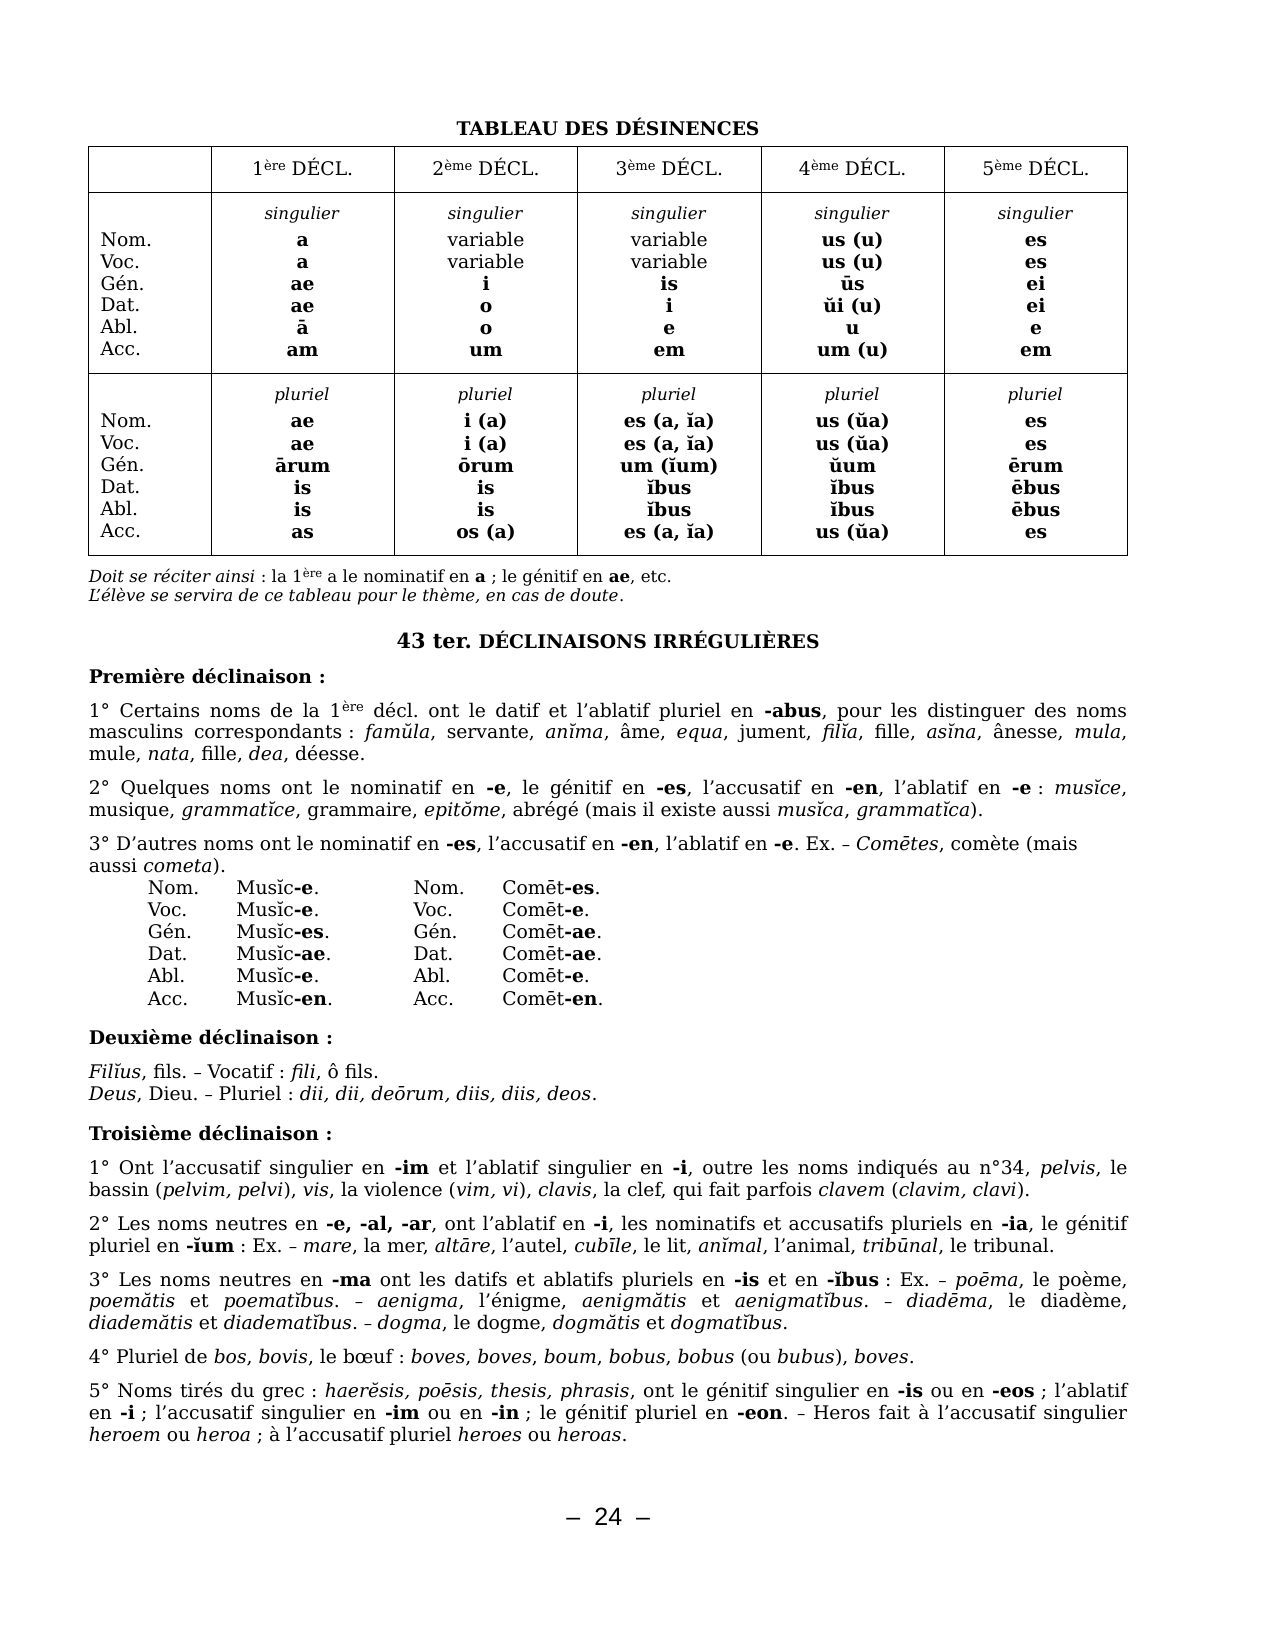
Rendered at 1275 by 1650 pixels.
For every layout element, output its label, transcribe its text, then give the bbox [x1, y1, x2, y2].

table_header 1ère DÉCL. [212, 147, 394, 192]
text 3° Les noms neutres en -ma ont les datifs et ablatifs pluriels en -is et en -ĭbus : Ex. – poēma, le poème, poemătis et poematĭbus. – aenigma, l’énigme, aenigmătis et aenigmatĭbus. – diadēma, le diadème, diademătis et diadematĭbus. – dogma, le dogme, dogmătis et dogmatĭbus. [88, 1268, 1127, 1334]
text 4° Pluriel de bos, bovis, le bœuf : boves, boves, boum, bobus, bobus (ou bubus), boves. [88, 1346, 1127, 1368]
text 2° Les noms neutres en -e, -al, -ar, ont l’ablatif en -i, les nominatifs et accusatifs pluriels en -ia, le génitif pluriel en -ĭum : Ex. – mare, la mer, altāre, l’autel, cubīle, le lit, anĭmal, l’animal, tribūnal, le tribunal. [88, 1212, 1127, 1256]
table_header 2ème DÉCL. [395, 147, 577, 192]
table_cell pluriel i (a) i (a) ōrum is is os (a) [395, 374, 577, 554]
table_cell singulier variable variable i o o um [395, 193, 577, 373]
text 1° Certains noms de la 1ère décl. ont le datif et l’ablatif pluriel en -abus, pour les distinguer des noms masculins correspondants : famŭla, servante, anĭma, âme, equa, jument, filĭa, fille, asĭna, ânesse, mula, mule, nata, fille, dea, déesse. [88, 699, 1127, 765]
table_header 3ème DÉCL. [578, 147, 761, 192]
text Troisième déclinaison : [88, 1122, 1127, 1144]
table_cell singulier us (u) us (u) ūs ŭi (u) u um (u) [762, 193, 944, 373]
table_cell singulier variable variable is i e em [578, 193, 761, 373]
text 3° D’autres noms ont le nominatif en -es, l’accusatif en -en, l’ablatif en -e. Ex. – Comētes, comète (mais aussi cometa). Nom. Musĭc-e. Nom. Comēt-es. Voc. Musĭc-e. Voc. Comēt-e. Gén. Musĭc-es. Gén. Comēt-ae. Dat. Musĭc-ae. Dat. Comēt-ae. Abl. Musĭc-e. Abl. Comēt-e. Acc. Musĭc-en. Acc. Comēt-en. [88, 833, 1127, 1009]
table_cell pluriel us (ŭa) us (ŭa) ŭum ĭbus ĭbus us (ŭa) [762, 374, 944, 554]
text Filĭus, fils. – Vocatif : fili, ô fils. Deus, Dieu. – Pluriel : dii, dii, deōrum, diis, diis, deos. [88, 1061, 1127, 1105]
table_header [89, 147, 211, 192]
table_cell pluriel es es ērum ēbus ēbus es [945, 374, 1127, 554]
text Doit se réciter ainsi : la 1ère a le nominatif en a ; le génitif en ae, etc. L’élève se servira de ce tableau pour le thème, en cas de doute. [88, 566, 1127, 605]
text 5° Noms tirés du grec : haerĕsis, poēsis, thesis, phrasis, ont le génitif singulier en -is ou en -eos ; l’ablatif en -i ; l’accusatif singulier en -im ou en -in ; le génitif pluriel en -eon. – Heros fait à l’accusatif singulier heroem ou heroa ; à l’accusatif pluriel heroes ou heroas. [88, 1380, 1127, 1446]
table_cell Nom. Voc. Gén. Dat. Abl. Acc. [89, 193, 211, 373]
table_cell Nom. Voc. Gén. Dat. Abl. Acc. [89, 374, 211, 554]
table_cell singulier es es ei ei e em [945, 193, 1127, 373]
text 43 ter. DÉCLINAISONS IRRÉGULIÈRES [88, 629, 1127, 653]
table_cell pluriel ae ae ārum is is as [212, 374, 394, 554]
text 1° Ont l’accusatif singulier en -im et l’ablatif singulier en -i, outre les noms indiqués au n°34, pelvis, le bassin (pelvim, pelvi), vis, la violence (vim, vi), clavis, la clef, qui fait parfois clavem (clavim, clavi). [88, 1156, 1127, 1200]
text Première déclinaison : [88, 665, 1127, 687]
table_cell singulier a a ae ae ā am [212, 193, 394, 373]
text 2° Quelques noms ont le nominatif en -e, le génitif en -es, l’accusatif en -en, l’ablatif en -e : musĭce, musique, grammatĭce, grammaire, epitŏme, abrégé (mais il existe aussi musĭca, grammatĭca). [88, 777, 1127, 821]
text Deuxième déclinaison : [88, 1027, 1127, 1049]
text TABLEAU DES DÉSINENCES [88, 118, 1127, 140]
table_header 5ème DÉCL. [945, 147, 1127, 192]
table_header 4ème DÉCL. [762, 147, 944, 192]
table_cell pluriel es (a, ĭa) es (a, ĭa) um (ĭum) ĭbus ĭbus es (a, ĭa) [578, 374, 761, 554]
